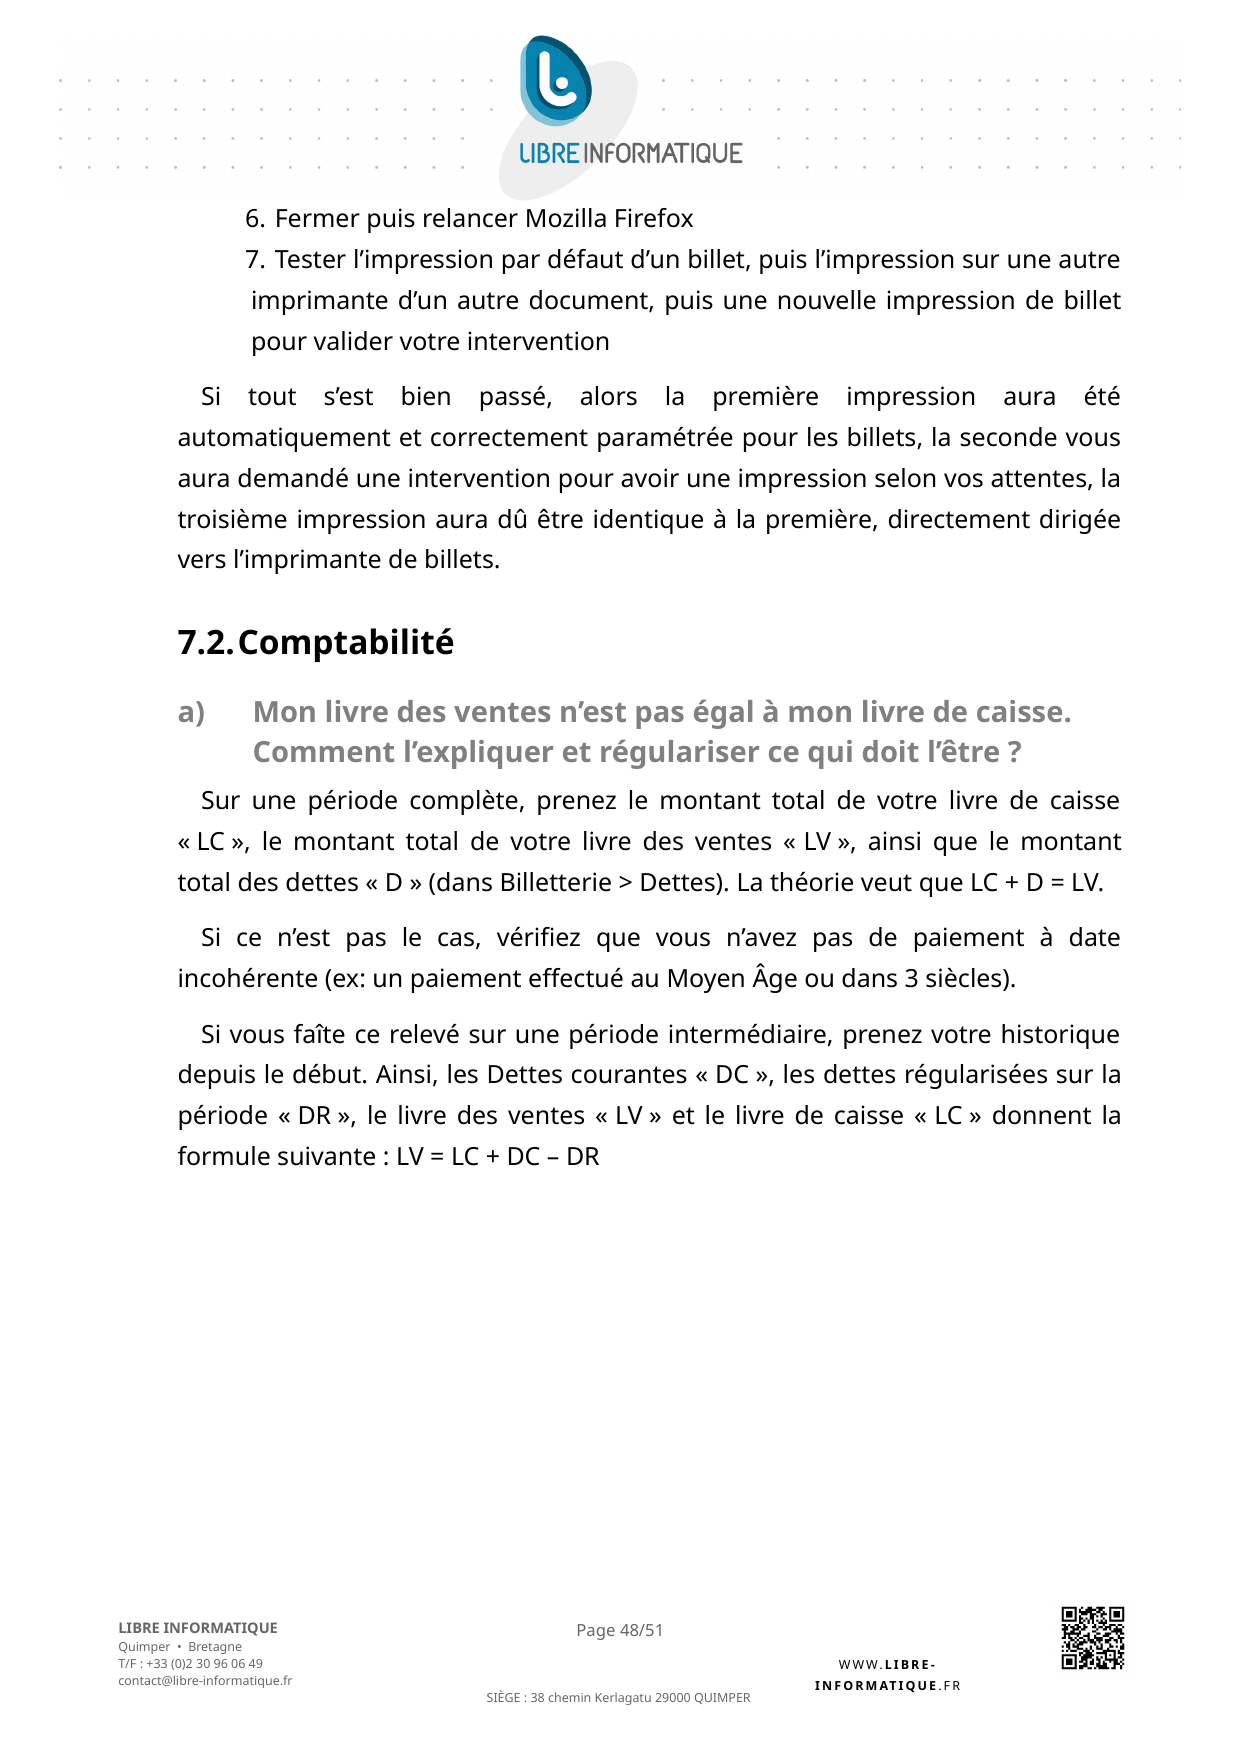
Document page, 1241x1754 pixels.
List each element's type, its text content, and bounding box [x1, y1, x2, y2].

text Si vous faîte ce relevé sur une période intermédiaire, prenez votre historique depuis le début. Ainsi, les Dettes courantes « DC », les dettes régularisées sur la période « DR », le livre des ventes « LV » et le livre de caisse « LC » donnent la formule suivante : LV = LC + DC – DR [177, 1016, 1122, 1173]
list Fermer puis relancer Mozilla Firefox [221, 201, 1122, 235]
list Tester l’impression par défaut d’un billet, puis l’impression sur une autre imprimante d’un autre document, puis une nouvelle impression de billet pour valider votre intervention [221, 242, 1122, 357]
subtitle Comptabilité [177, 618, 1122, 664]
picture [557, 78, 567, 88]
picture [59, 35, 1182, 201]
picture [1051, 1596, 1135, 1680]
text Si ce n’est pas le cas, vérifiez que vous n’avez pas de paiement à date incohérente (ex: un paiement effectué au Moyen Âge ou dans 3 siècles). [177, 920, 1122, 995]
picture [540, 52, 576, 106]
text Si tout s’est bien passé, alors la première impression aura été automatiquement et correctement paramétrée pour les billets, la seconde vous aura demandé une intervention pour avoir une impression selon vos attentes, la troisième impression aura dû être identique à la première, directement dirigée vers l’imprimante de billets. [177, 379, 1122, 576]
text Sur une période complète, prenez le montant total de votre livre de caisse « LC », le montant total de votre livre des ventes « LV », ainsi que le montant total des dettes « D » (dans Billetterie > Dettes). La théorie veut que LC + D = LV. [177, 783, 1122, 899]
subtitle Mon livre des ventes n’est pas égal à mon livre de caisse. Comment l’expliquer et régulariser ce qui doit l’être ? [177, 691, 1122, 771]
